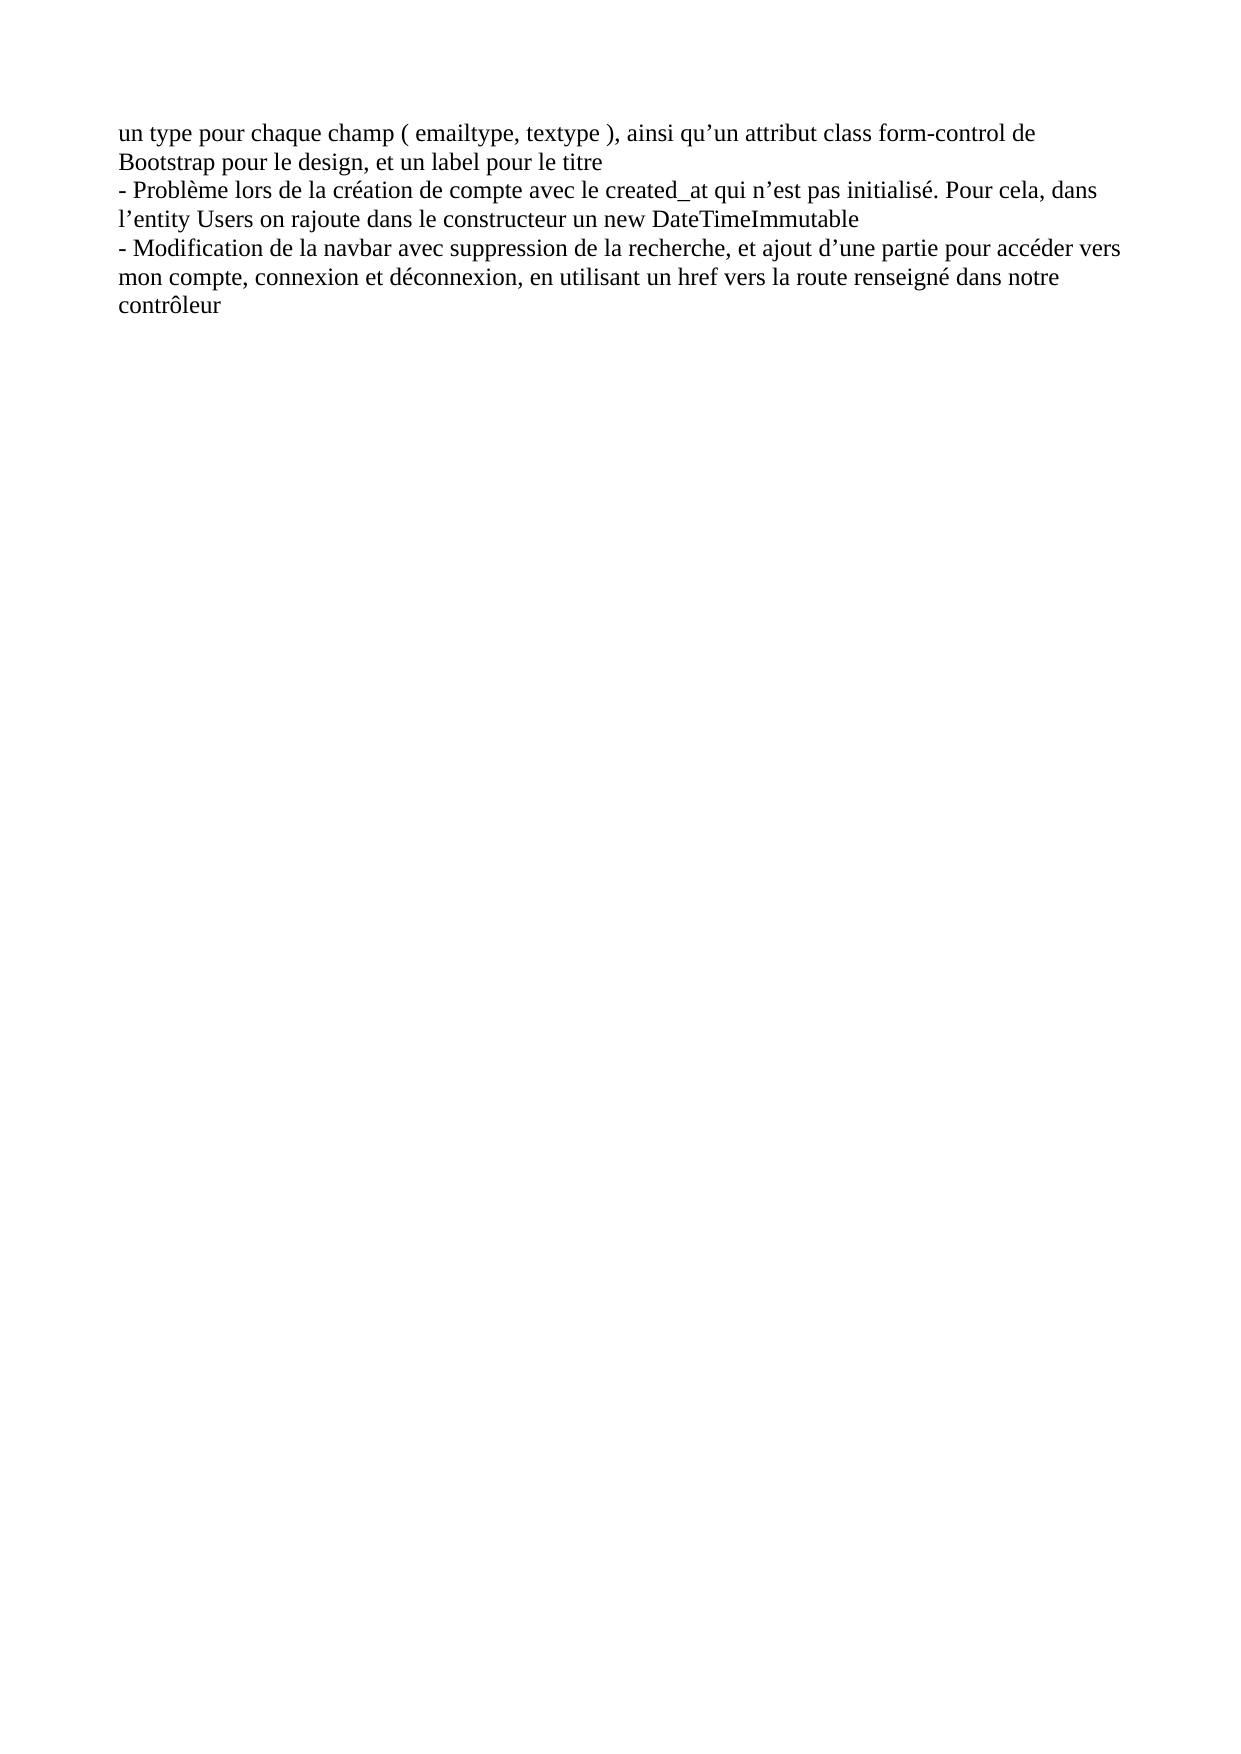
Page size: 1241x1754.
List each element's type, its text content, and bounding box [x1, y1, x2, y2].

text - Problème lors de la création de compte avec le created_at qui n’est pas initialisé. Pour cela, dans l’entity Users on rajoute dans le constructeur un new DateTimeImmutable [118, 176, 1122, 233]
text un type pour chaque champ ( emailtype, textype ), ainsi qu’un attribut class form-control de Bootstrap pour le design, et un label pour le titre [118, 118, 1122, 176]
text - Modification de la navbar avec suppression de la recherche, et ajout d’une partie pour accéder vers mon compte, connexion et déconnexion, en utilisant un href vers la route renseigné dans notre contrôleur [118, 233, 1122, 319]
